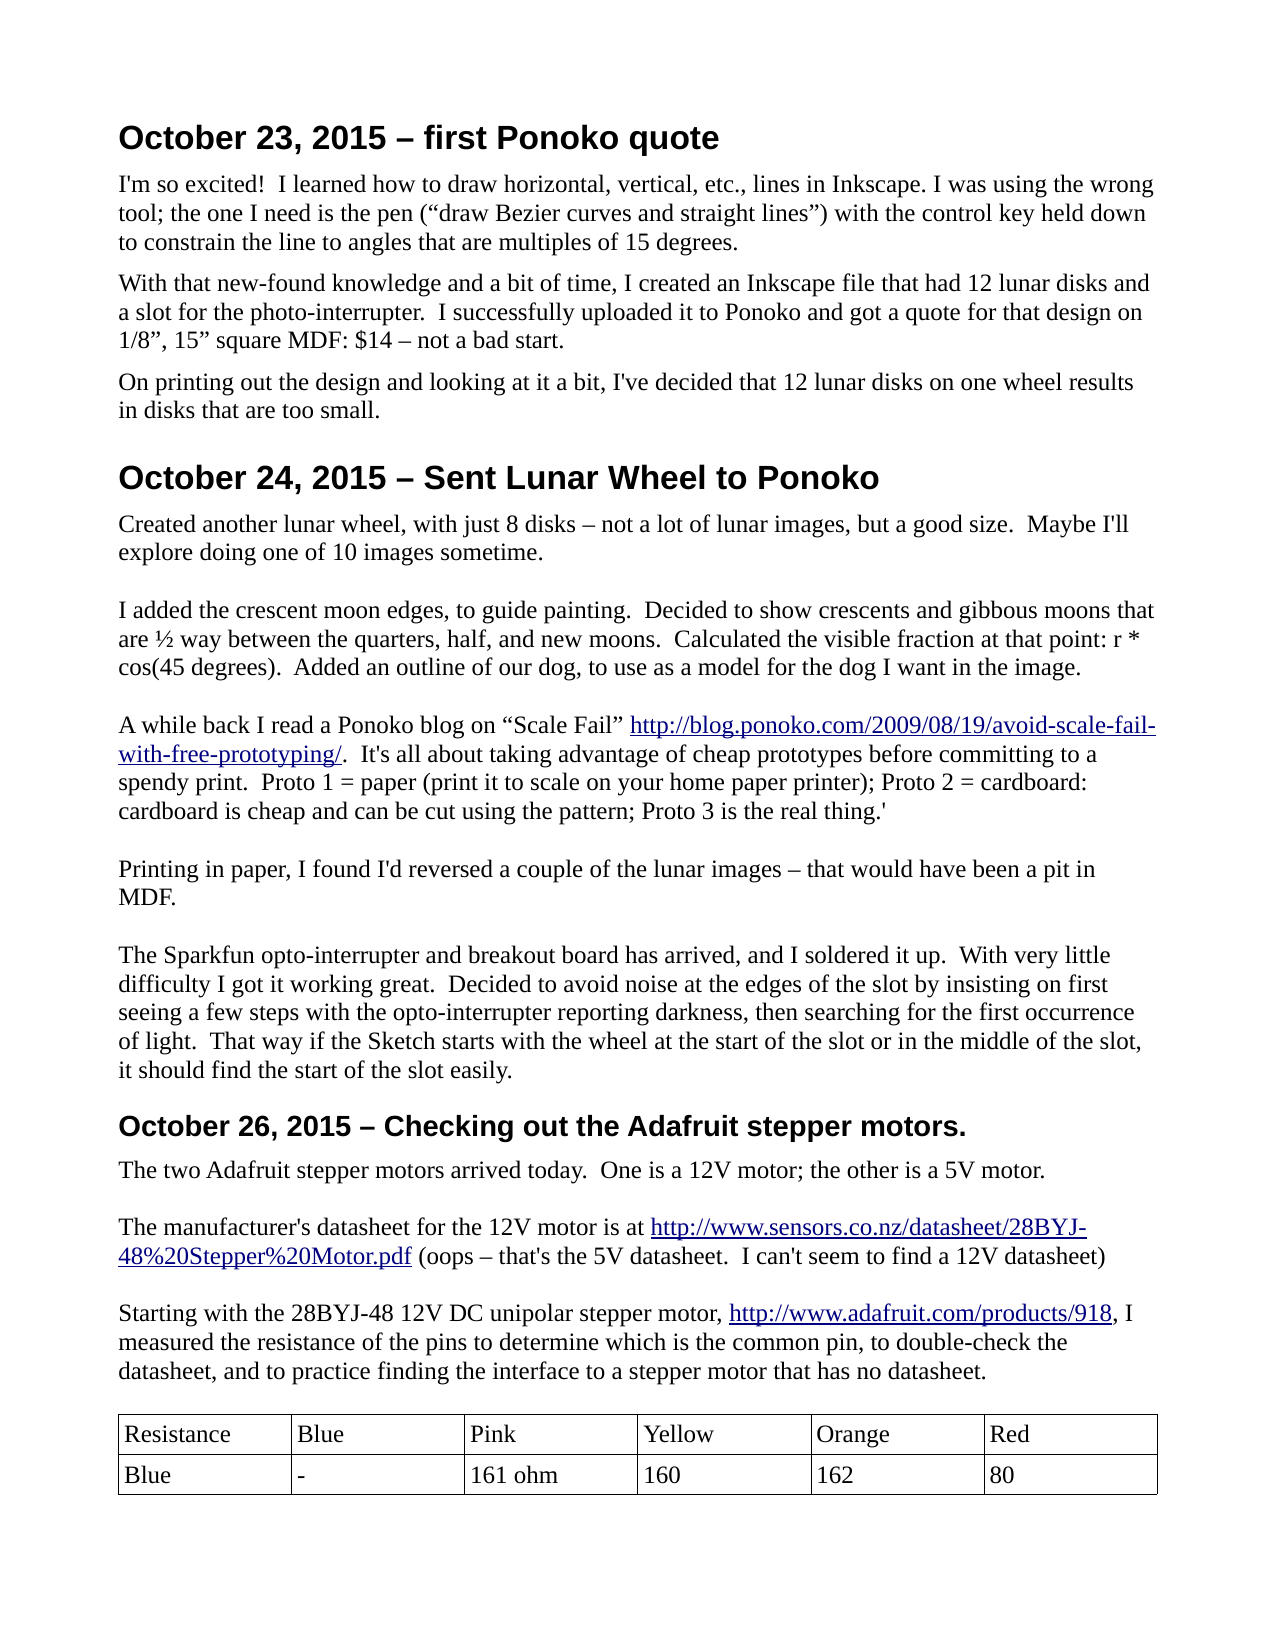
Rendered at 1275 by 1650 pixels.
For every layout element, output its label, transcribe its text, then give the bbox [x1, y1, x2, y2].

subtitle October 23, 2015 – first Ponoko quote [118, 118, 1157, 157]
table_header Orange [812, 1415, 984, 1454]
table_header Yellow [638, 1415, 811, 1454]
subtitle October 24, 2015 – Sent Lunar Wheel to Ponoko [118, 458, 1157, 496]
table_header Red [985, 1415, 1157, 1454]
table_header Blue [292, 1415, 464, 1454]
table_cell Blue [119, 1455, 291, 1494]
table_cell 80 [985, 1455, 1157, 1494]
table_cell 162 [812, 1455, 984, 1494]
text Printing in paper, I found I'd reversed a couple of the lunar images – that would have been a pit in MDF. [118, 854, 1157, 911]
text With that new-found knowledge and a bit of time, I created an Inkscape file that had 12 lunar disks and a slot for the photo-interrupter. I successfully uploaded it to Ponoko and got a quote for that design on 1/8”, 15” square MDF: $14 – not a bad start. [118, 268, 1157, 354]
text A while back I read a Ponoko blog on “Scale Fail” http://blog.ponoko.com/2009/08/19/avoid-scale-fail-with-free-prototyping/. It's all about taking advantage of cheap prototypes before committing to a spendy print. Proto 1 = paper (print it to scale on your home paper printer); Proto 2 = cardboard: cardboard is cheap and can be cut using the pattern; Proto 3 is the real thing.' [118, 710, 1157, 825]
text The Sparkfun opto-interrupter and breakout board has arrived, and I soldered it up. With very little difficulty I got it working great. Decided to avoid noise at the edges of the slot by insisting on first seeing a few steps with the opto-interrupter reporting darkness, then searching for the first occurrence of light. That way if the Sketch starts with the wheel at the start of the slot or in the middle of the slot, it should find the start of the slot easily. [118, 940, 1157, 1084]
text On printing out the design and looking at it a bit, I've decided that 12 lunar disks on one wheel results in disks that are too small. [118, 367, 1157, 424]
table_header Pink [465, 1415, 637, 1454]
table_header Resistance [119, 1415, 291, 1454]
table_cell 161 ohm [465, 1455, 637, 1494]
table_cell - [292, 1455, 464, 1494]
text The two Adafruit stepper motors arrived today. One is a 12V motor; the other is a 5V motor. [118, 1155, 1157, 1183]
table_cell 160 [638, 1455, 811, 1494]
subtitle October 26, 2015 – Checking out the Adafruit stepper motors. [118, 1109, 1157, 1142]
text I added the crescent moon edges, to guide painting. Decided to show crescents and gibbous moons that are ½ way between the quarters, half, and new moons. Calculated the visible fraction at that point: r * cos(45 degrees). Added an outline of our dog, to use as a model for the dog I want in the image. [118, 595, 1157, 681]
text I'm so excited! I learned how to draw horizontal, vertical, etc., lines in Inkscape. I was using the wrong tool; the one I need is the pen (“draw Bezier curves and straight lines”) with the control key held down to constrain the line to angles that are multiples of 15 degrees. [118, 169, 1157, 256]
text The manufacturer's datasheet for the 12V motor is at http://www.sensors.co.nz/datasheet/28BYJ-48%20Stepper%20Motor.pdf (oops – that's the 5V datasheet. I can't seem to find a 12V datasheet) [118, 1212, 1157, 1270]
text Starting with the 28BYJ-48 12V DC unipolar stepper motor, http://www.adafruit.com/products/918, I measured the resistance of the pins to determine which is the common pin, to double-check the datasheet, and to practice finding the interface to a stepper motor that has no datasheet. [118, 1298, 1157, 1385]
text Created another lunar wheel, with just 8 disks – not a lot of lunar images, but a good size. Maybe I'll explore doing one of 10 images sometime. [118, 509, 1157, 566]
